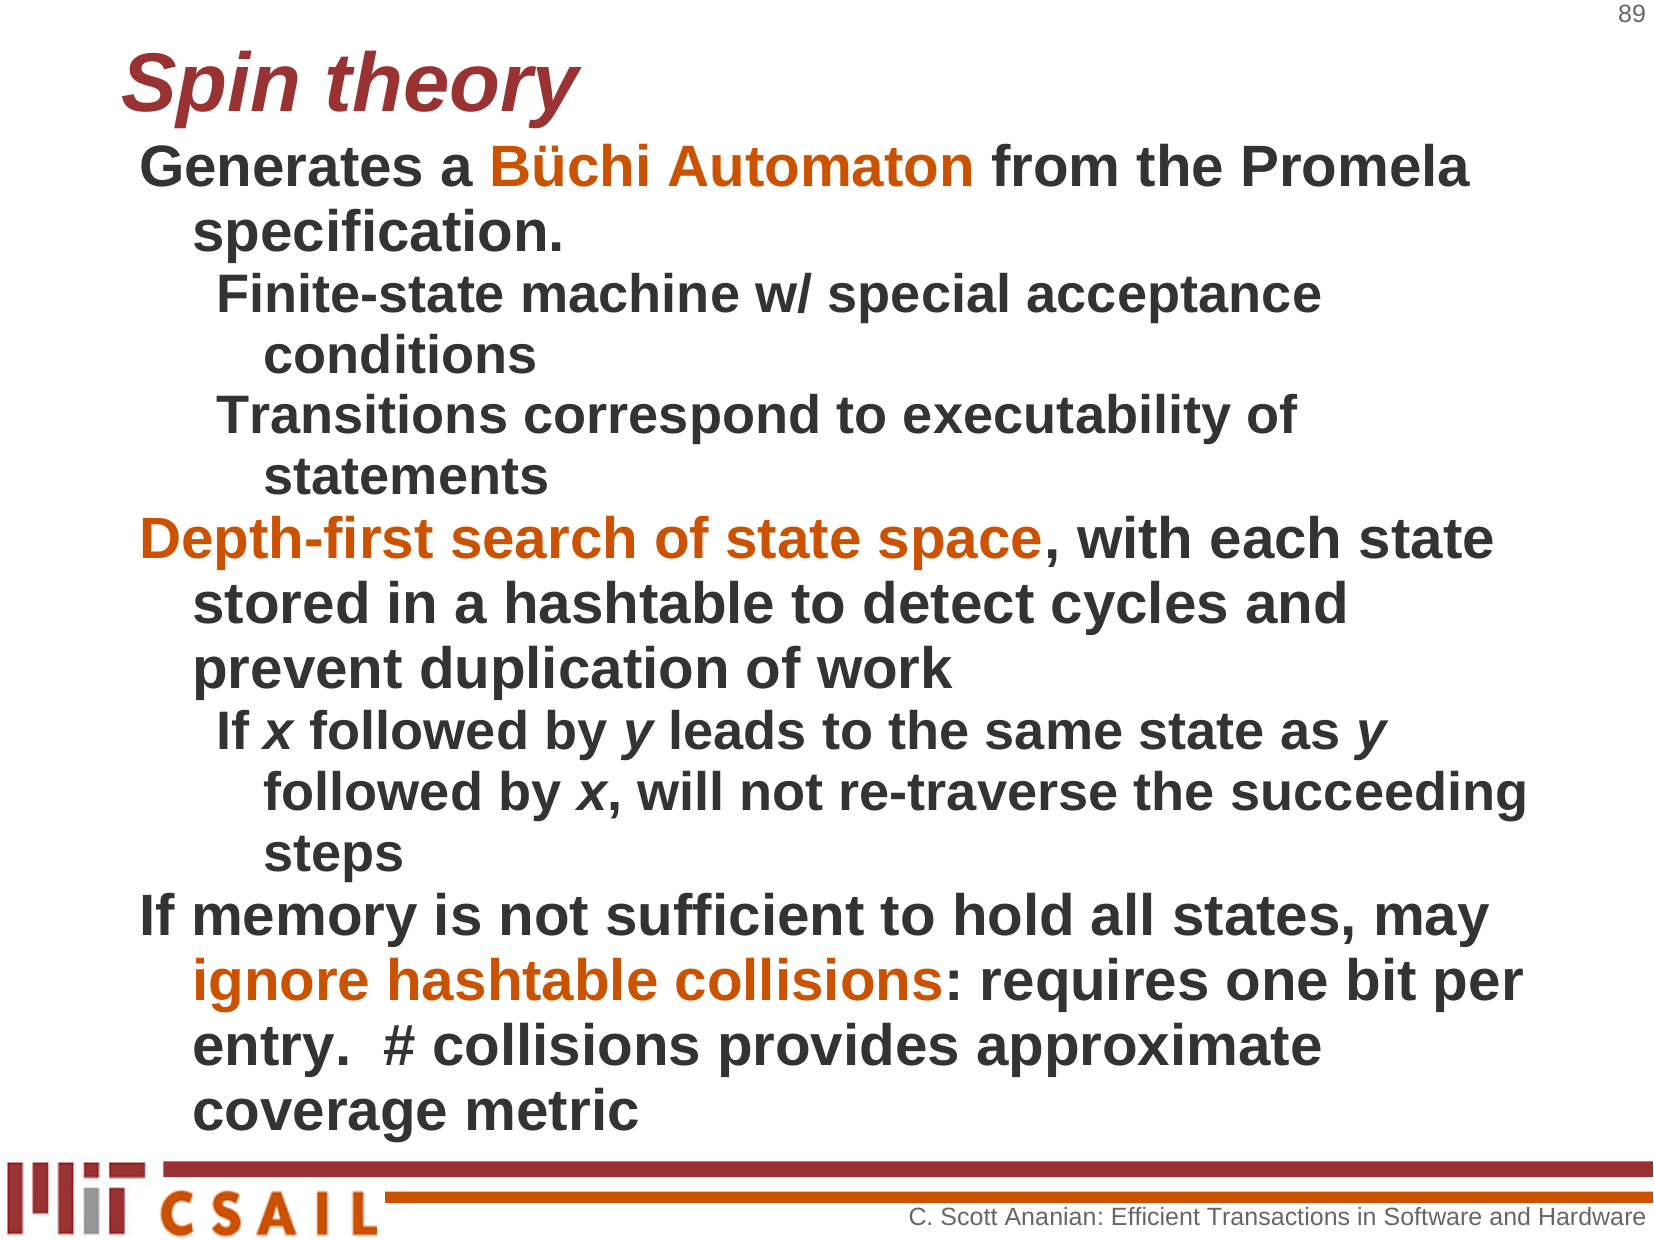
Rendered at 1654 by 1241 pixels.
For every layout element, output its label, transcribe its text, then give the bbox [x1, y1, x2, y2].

title Spin theory [121, 26, 1534, 133]
picture [0, 1155, 377, 1237]
list Generates a Büchi Automaton from the Promela specification. Finite-state machine w/ special acceptance conditions Transitions correspond to executability of statements Depth-first search of state space, with each state stored in a hashtable to detect cycles and prevent duplication of work If x followed by y leads to the same state as y followed by x, will not re-traverse the succeeding steps If memory is not sufficient to hold all states, may ignore hashtable collisions: requires one bit per entry. # collisions provides approximate coverage metric [121, 133, 1561, 1143]
